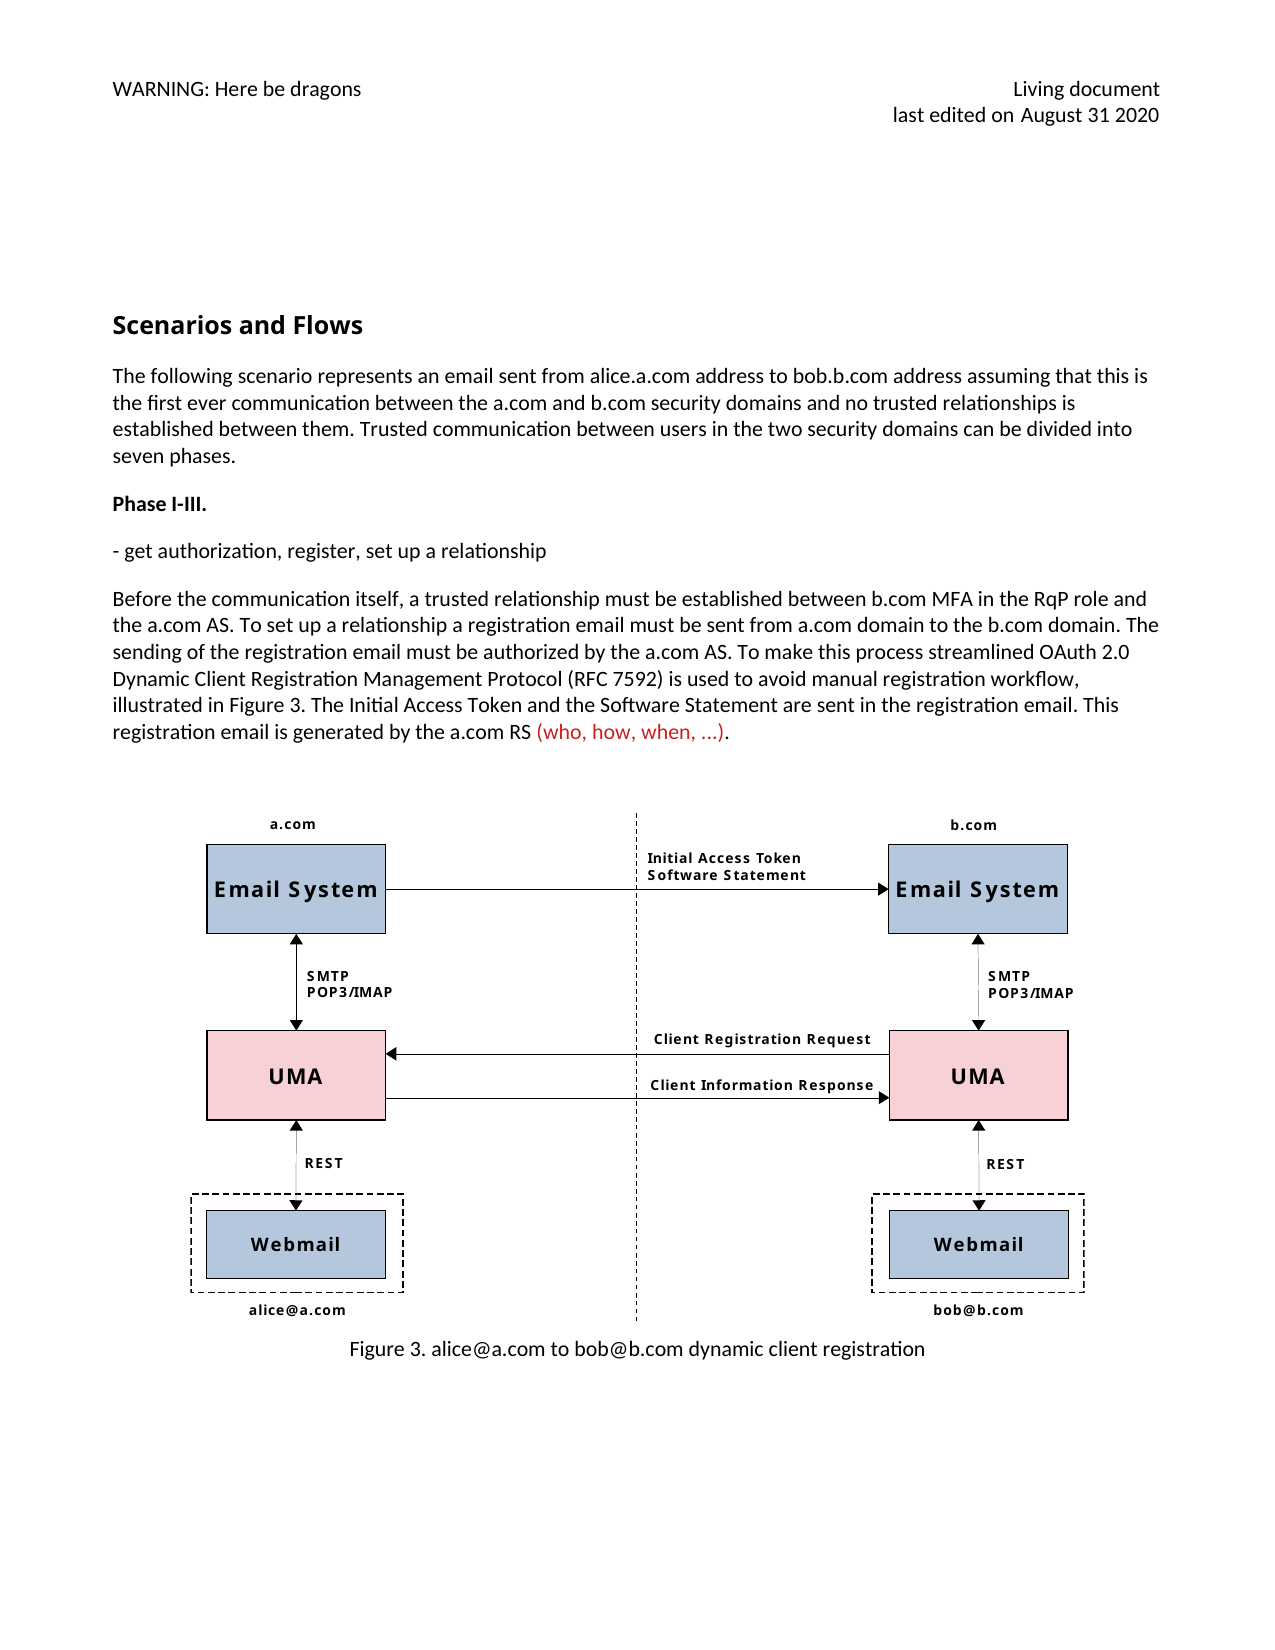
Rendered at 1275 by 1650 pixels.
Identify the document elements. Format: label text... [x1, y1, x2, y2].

text Scenarios and Flows [112, 307, 1162, 341]
text Before the communication itself, a trusted relationship must be established between b.com MFA in the RqP role and the a.com AS. To set up a relationship a registration email must be sent from a.com domain to the b.com domain. The sending of the registration email must be authorized by the a.com AS. To make this process streamlined OAuth 2.0 Dynamic Client Registration Management Protocol (RFC 7592) is used to avoid manual registration workflow, illustrated in Figure 3. The Initial Access Token and the Software Statement are sent in the registration email. This registration email is generated by the a.com RS (who, how, when, ...). [112, 585, 1162, 745]
text Phase I-III. [112, 490, 1162, 516]
text - get authorization, register, set up a relationship [112, 537, 1162, 564]
text The following scenario represents an email sent from alice.a.com address to bob.b.com address assuming that this is the first ever communication between the a.com and b.com security domains and no trusted relationships is established between them. Trusted communication between users in the two security domains can be divided into seven phases. [112, 362, 1162, 469]
text Figure 3. alice@a.com to bob@b.com dynamic client registration [112, 1336, 1162, 1362]
